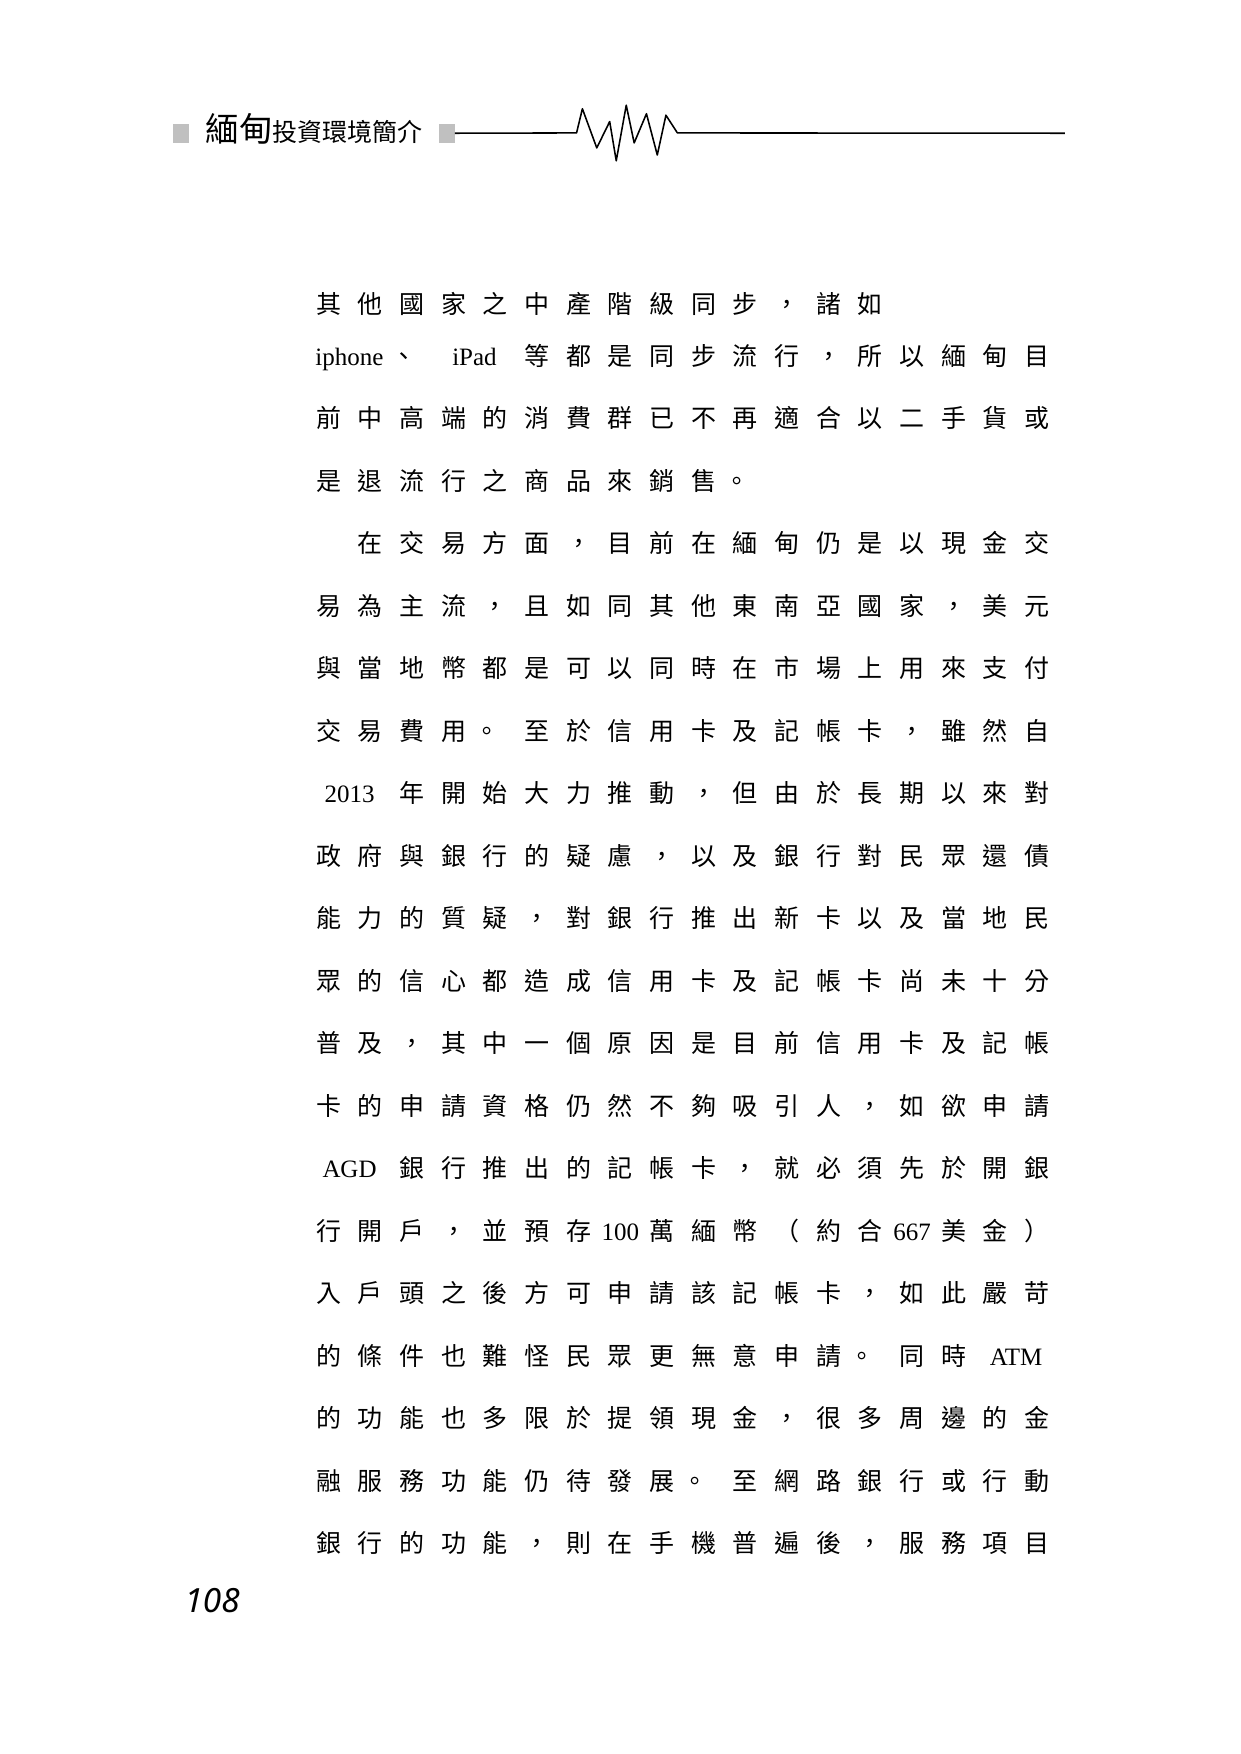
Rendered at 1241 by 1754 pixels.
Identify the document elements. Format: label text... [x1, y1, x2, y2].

text 在交易方面，目前在緬甸仍是以現金交易為主流，且如同其他東南亞國家，美元與當地幣都是可以同時在市場上用來支付交易費用。至於信用卡及記帳卡，雖然自2013年開始大力推動，但由於長期以來對政府與銀行的疑慮，以及銀行對民眾還債能力的質疑，對銀行推出新卡以及當地民眾的信心都造成信用卡及記帳卡尚未十分普及，其中一個原因是目前信用卡及記帳卡的申請資格仍然不夠吸引人，如欲申請AGD銀行推出的記帳卡，就必須先於開銀行開戶，並預存100萬緬幣（約合667美金）入戶頭之後方可申請該記帳卡，如此嚴苛的條件也難怪民眾更無意申請。同時ATM的功能也多限於提領現金，很多周邊的金融服務功能仍待發展。至網路銀行或行動銀行的功能，則在手機普遍後，服務項目 [281, 500, 1058, 1563]
text 其他國家之中產階級同步，諸如iphone、iPad等都是同步流行，所以緬甸目前中高端的消費群已不再適合以二手貨或是退流行之商品來銷售。 [281, 250, 1058, 500]
